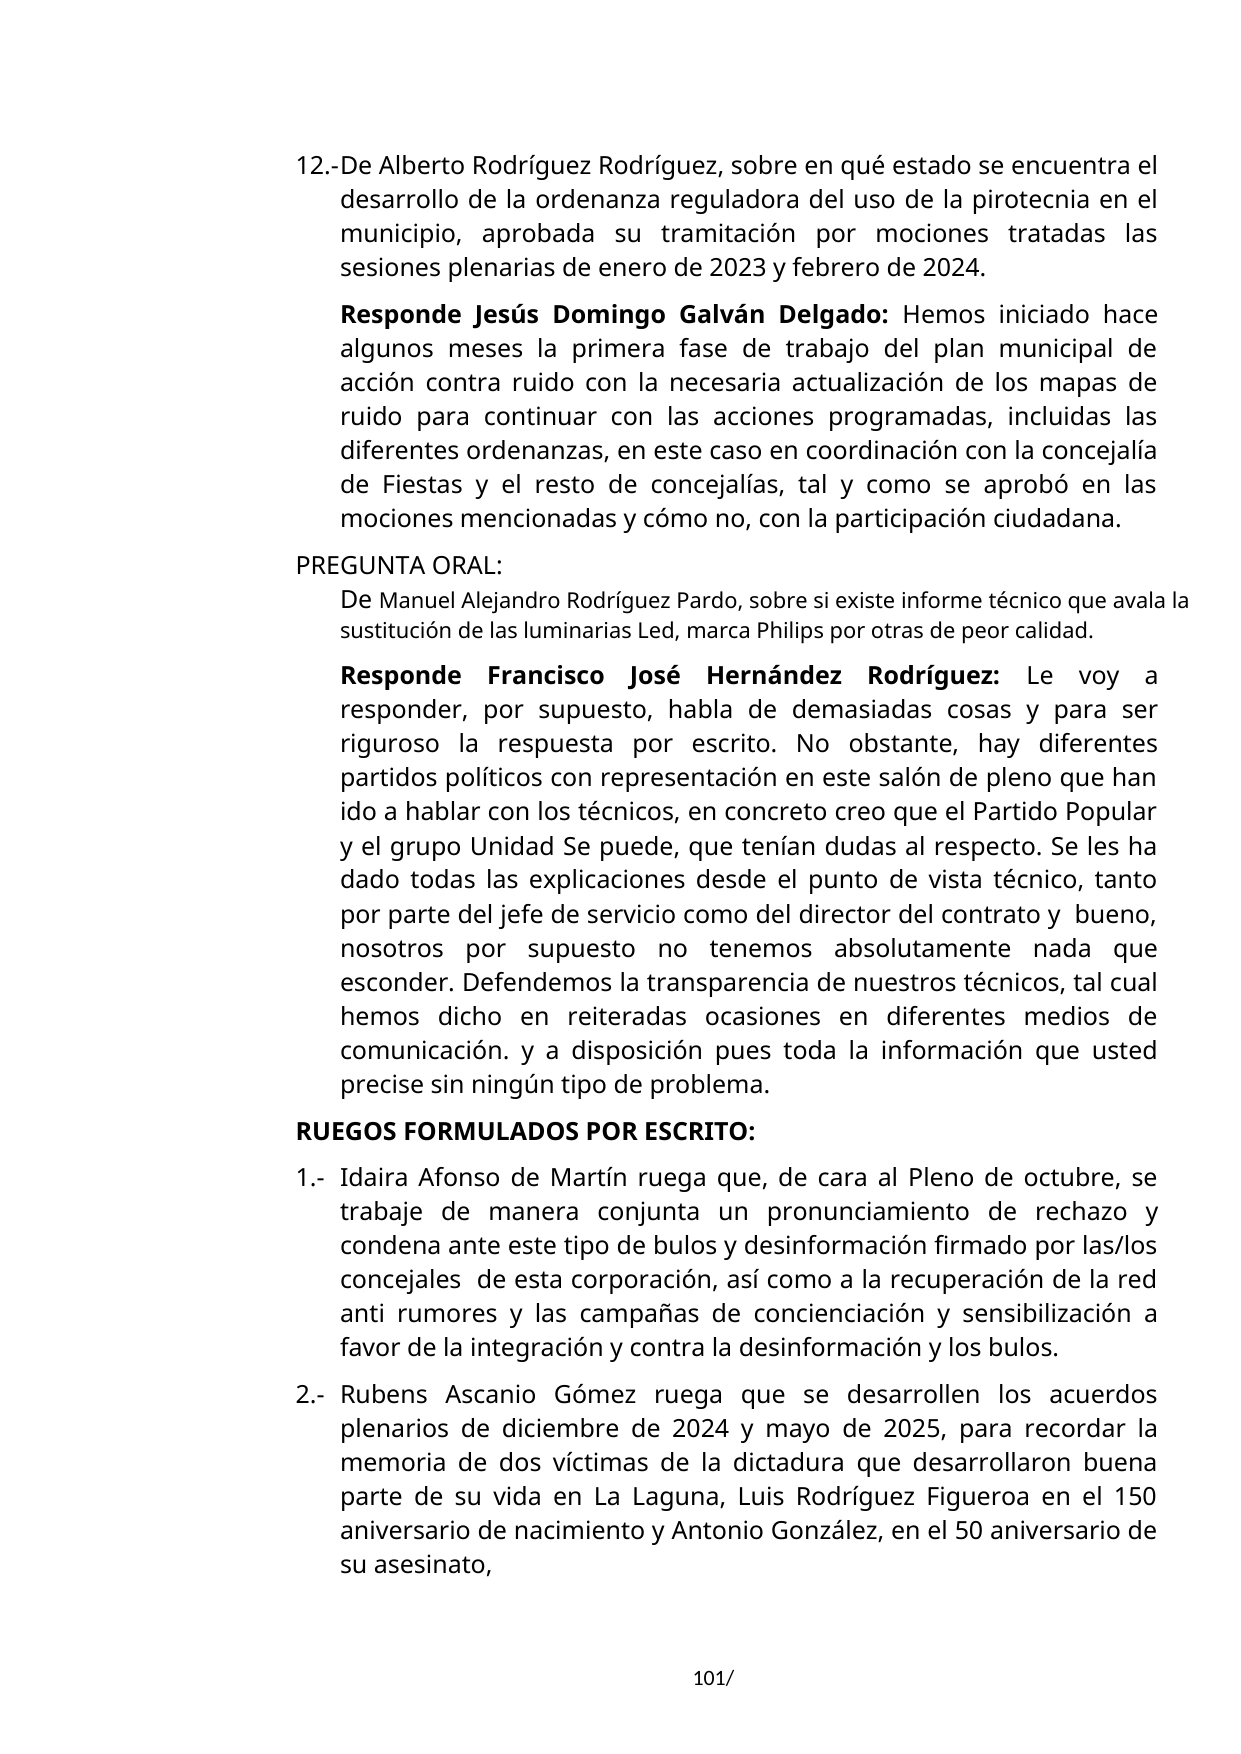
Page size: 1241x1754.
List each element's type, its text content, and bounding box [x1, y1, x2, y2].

text 12.- De Alberto Rodríguez Rodríguez, sobre en qué estado se encuentra el desarrollo de la ordenanza reguladora del uso de la pirotecnia en el municipio, aprobada su tramitación por mociones tratadas las sesiones plenarias de enero de 2023 y febrero de 2024. [295, 148, 1159, 284]
text Responde Francisco José Hernández Rodríguez: Le voy a responder, por supuesto, habla de demasiadas cosas y para ser riguroso la respuesta por escrito. No obstante, hay diferentes partidos políticos con representación en este salón de pleno que han ido a hablar con los técnicos, en concreto creo que el Partido Popular y el grupo Unidad Se puede, que tenían dudas al respecto. Se les ha dado todas las explicaciones desde el punto de vista técnico, tanto por parte del jefe de servicio como del director del contrato y bueno, nosotros por supuesto no tenemos absolutamente nada que esconder. Defendemos la transparencia de nuestros técnicos, tal cual hemos dicho en reiteradas ocasiones en diferentes medios de comunicación. y a disposición pues toda la información que usted precise sin ningún tipo de problema. [340, 658, 1159, 1101]
text 2.- Rubens Ascanio Gómez ruega que se desarrollen los acuerdos plenarios de diciembre de 2024 y mayo de 2025, para recordar la memoria de dos víctimas de la dictadura que desarrollaron buena parte de su vida en La Laguna, Luis Rodríguez Figueroa en el 150 aniversario de nacimiento y Antonio González, en el 50 aniversario de su asesinato, [295, 1377, 1159, 1581]
text PREGUNTA ORAL: [295, 547, 1159, 581]
text De Manuel Alejandro Rodríguez Pardo, sobre si existe informe técnico que avala la sustitución de las luminarias Led, marca Philips por otras de peor calidad. [340, 581, 1211, 645]
text RUEGOS FORMULADOS POR ESCRITO: [295, 1113, 1159, 1147]
text 1.- Idaira Afonso de Martín ruega que, de cara al Pleno de octubre, se trabaje de manera conjunta un pronunciamiento de rechazo y condena ante este tipo de bulos y desinformación firmado por las/los concejales de esta corporación, así como a la recuperación de la red anti rumores y las campañas de concienciación y sensibilización a favor de la integración y contra la desinformación y los bulos. [295, 1160, 1159, 1364]
text Responde Jesús Domingo Galván Delgado: Hemos iniciado hace algunos meses la primera fase de trabajo del plan municipal de acción contra ruido con la necesaria actualización de los mapas de ruido para continuar con las acciones programadas, incluidas las diferentes ordenanzas, en este caso en coordinación con la concejalía de Fiestas y el resto de concejalías, tal y como se aprobó en las mociones mencionadas y cómo no, con la participación ciudadana. [340, 296, 1159, 535]
